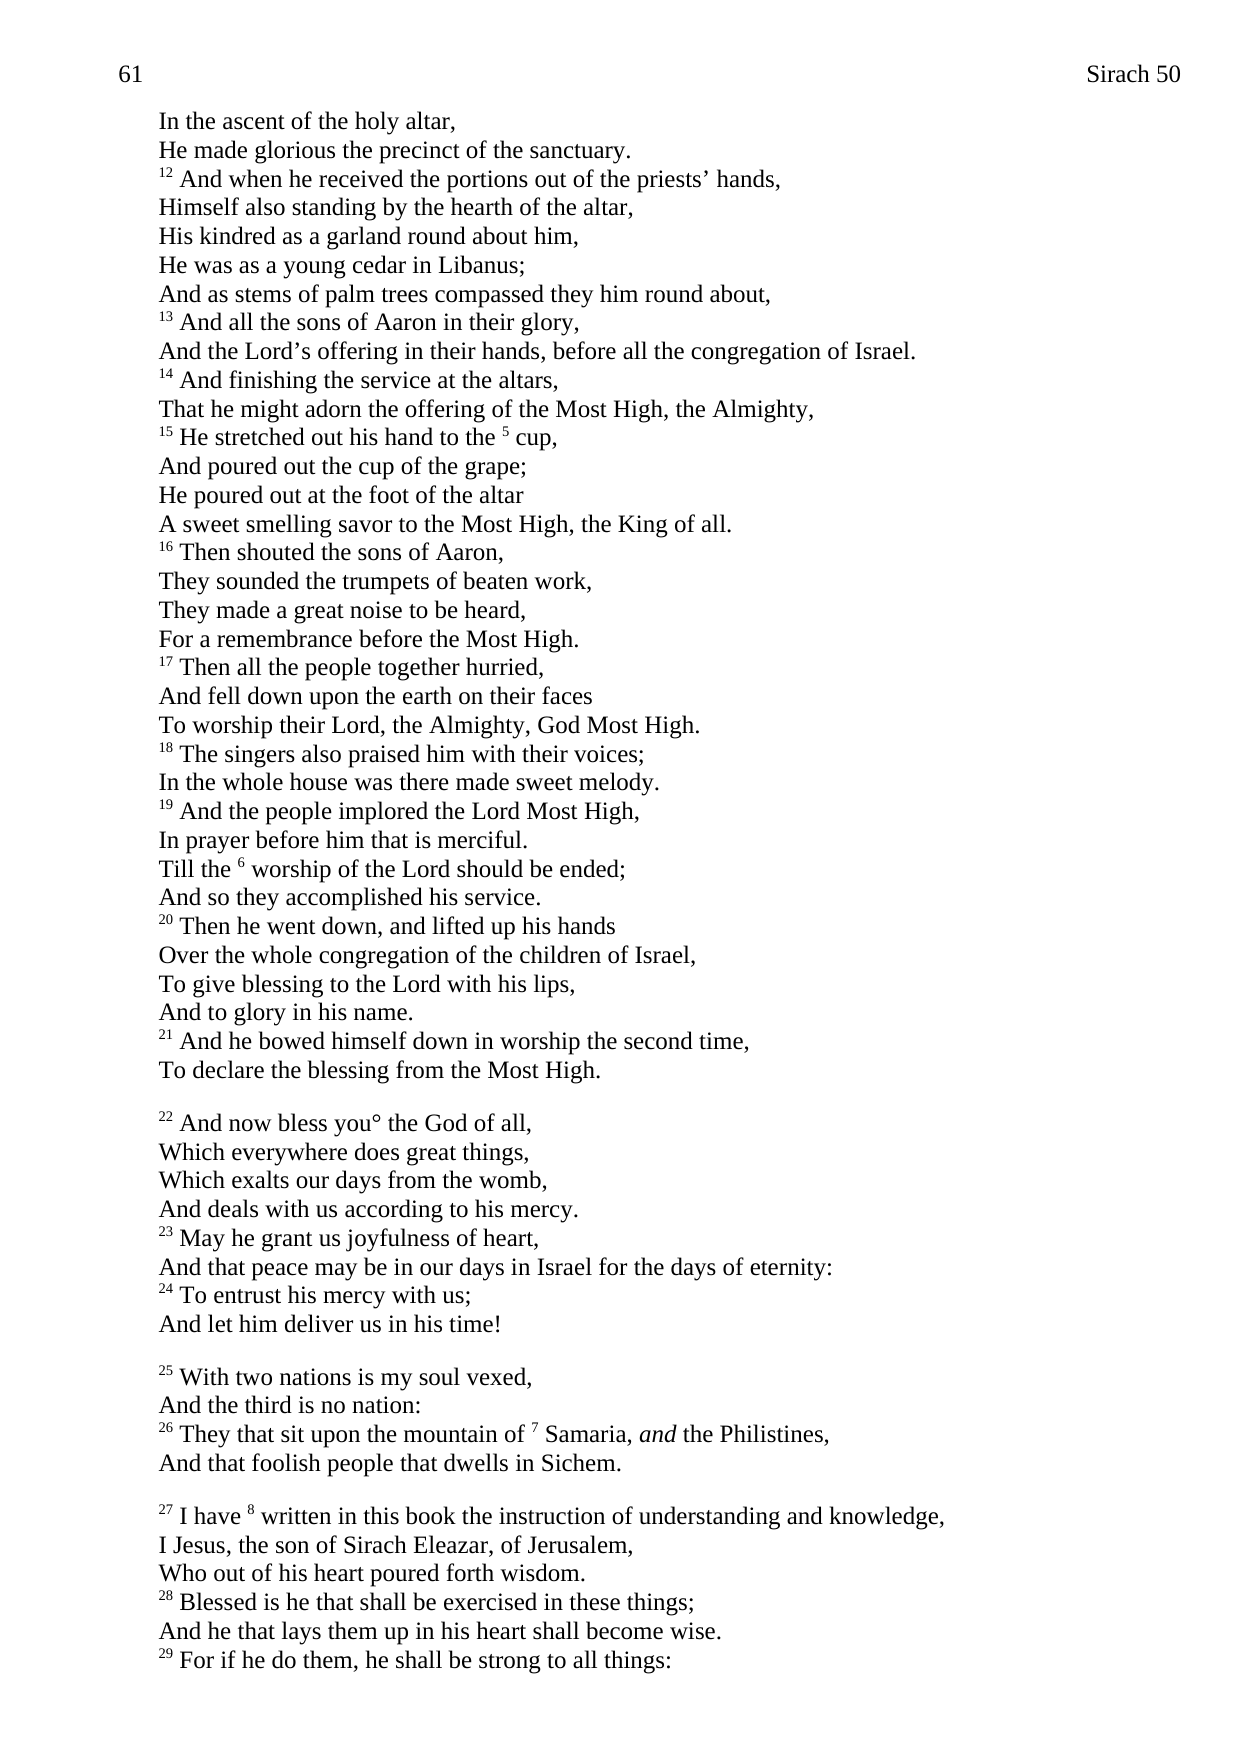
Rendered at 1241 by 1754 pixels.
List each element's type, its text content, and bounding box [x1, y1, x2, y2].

text For a remembrance before the Most High. [158, 624, 1181, 652]
text A sweet smelling savor to the Most High, the King of all. [158, 509, 1181, 537]
text 19 And the people implored the Lord Most High, [158, 796, 1181, 825]
text 29 For if he do them, he shall be strong to all things: [158, 1645, 1181, 1673]
text Till the 6 worship of the Lord should be ended; [158, 854, 1181, 882]
text 28 Blessed is he that shall be exercised in these things; [158, 1587, 1181, 1616]
text And that peace may be in our days in Israel for the days of eternity: [158, 1252, 1181, 1280]
text And let him deliver us in his time! [158, 1309, 1181, 1338]
text And that foolish people that dwells in Sichem. [158, 1448, 1181, 1477]
text And poured out the cup of the grape; [158, 451, 1181, 480]
text He made glorious the precinct of the sanctuary. [158, 135, 1181, 164]
text To worship their Lord, the Almighty, God Most High. [158, 710, 1181, 739]
text He was as a young cedar in Libanus; [158, 250, 1181, 279]
text 21 And he bowed himself down in worship the second time, [158, 1026, 1181, 1055]
text And fell down upon the earth on their faces [158, 681, 1181, 710]
text 15 He stretched out his hand to the 5 cup, [158, 422, 1181, 451]
text And deals with us according to his mercy. [158, 1194, 1181, 1223]
text His kindred as a garland round about him, [158, 221, 1181, 250]
text 27 I have 8 written in this book the instruction of understanding and knowledge, [158, 1501, 1181, 1530]
text To declare the blessing from the Most High. [158, 1055, 1181, 1084]
text And to glory in his name. [158, 997, 1181, 1026]
text Over the whole congregation of the children of Israel, [158, 940, 1181, 969]
text He poured out at the foot of the altar [158, 480, 1181, 509]
text 14 And finishing the service at the altars, [158, 365, 1181, 394]
text To give blessing to the Lord with his lips, [158, 969, 1181, 997]
text And the Lord’s offering in their hands, before all the congregation of Israel. [158, 336, 1181, 365]
text They sounded the trumpets of beaten work, [158, 566, 1181, 595]
text 16 Then shouted the sons of Aaron, [158, 537, 1181, 566]
text In prayer before him that is merciful. [158, 825, 1181, 854]
text 22 And now bless you° the God of all, [158, 1108, 1181, 1137]
text In the ascent of the holy altar, [158, 106, 1181, 135]
text In the whole house was there made sweet melody. [158, 767, 1181, 796]
text Which exalts our days from the womb, [158, 1165, 1181, 1194]
text 23 May he grant us joyfulness of heart, [158, 1223, 1181, 1252]
text That he might adorn the offering of the Most High, the Almighty, [158, 394, 1181, 422]
text And so they accomplished his service. [158, 882, 1181, 911]
text 13 And all the sons of Aaron in their glory, [158, 307, 1181, 336]
text 18 The singers also praised him with their voices; [158, 739, 1181, 767]
text Himself also standing by the hearth of the altar, [158, 192, 1181, 221]
text And as stems of palm trees compassed they him round about, [158, 279, 1181, 307]
text 24 To entrust his mercy with us; [158, 1280, 1181, 1309]
text 20 Then he went down, and lifted up his hands [158, 911, 1181, 940]
text I Jesus, the son of Sirach Eleazar, of Jerusalem, [158, 1530, 1181, 1558]
text 25 With two nations is my soul vexed, [158, 1362, 1181, 1391]
text 26 They that sit upon the mountain of 7 Samaria, and the Philistines, [158, 1419, 1181, 1448]
text 12 And when he received the portions out of the priests’ hands, [158, 164, 1181, 192]
text And the third is no nation: [158, 1391, 1181, 1419]
text They made a great noise to be heard, [158, 595, 1181, 624]
text Which everywhere does great things, [158, 1137, 1181, 1165]
text And he that lays them up in his heart shall become wise. [158, 1616, 1181, 1645]
text 17 Then all the people together hurried, [158, 652, 1181, 681]
text Who out of his heart poured forth wisdom. [158, 1558, 1181, 1587]
